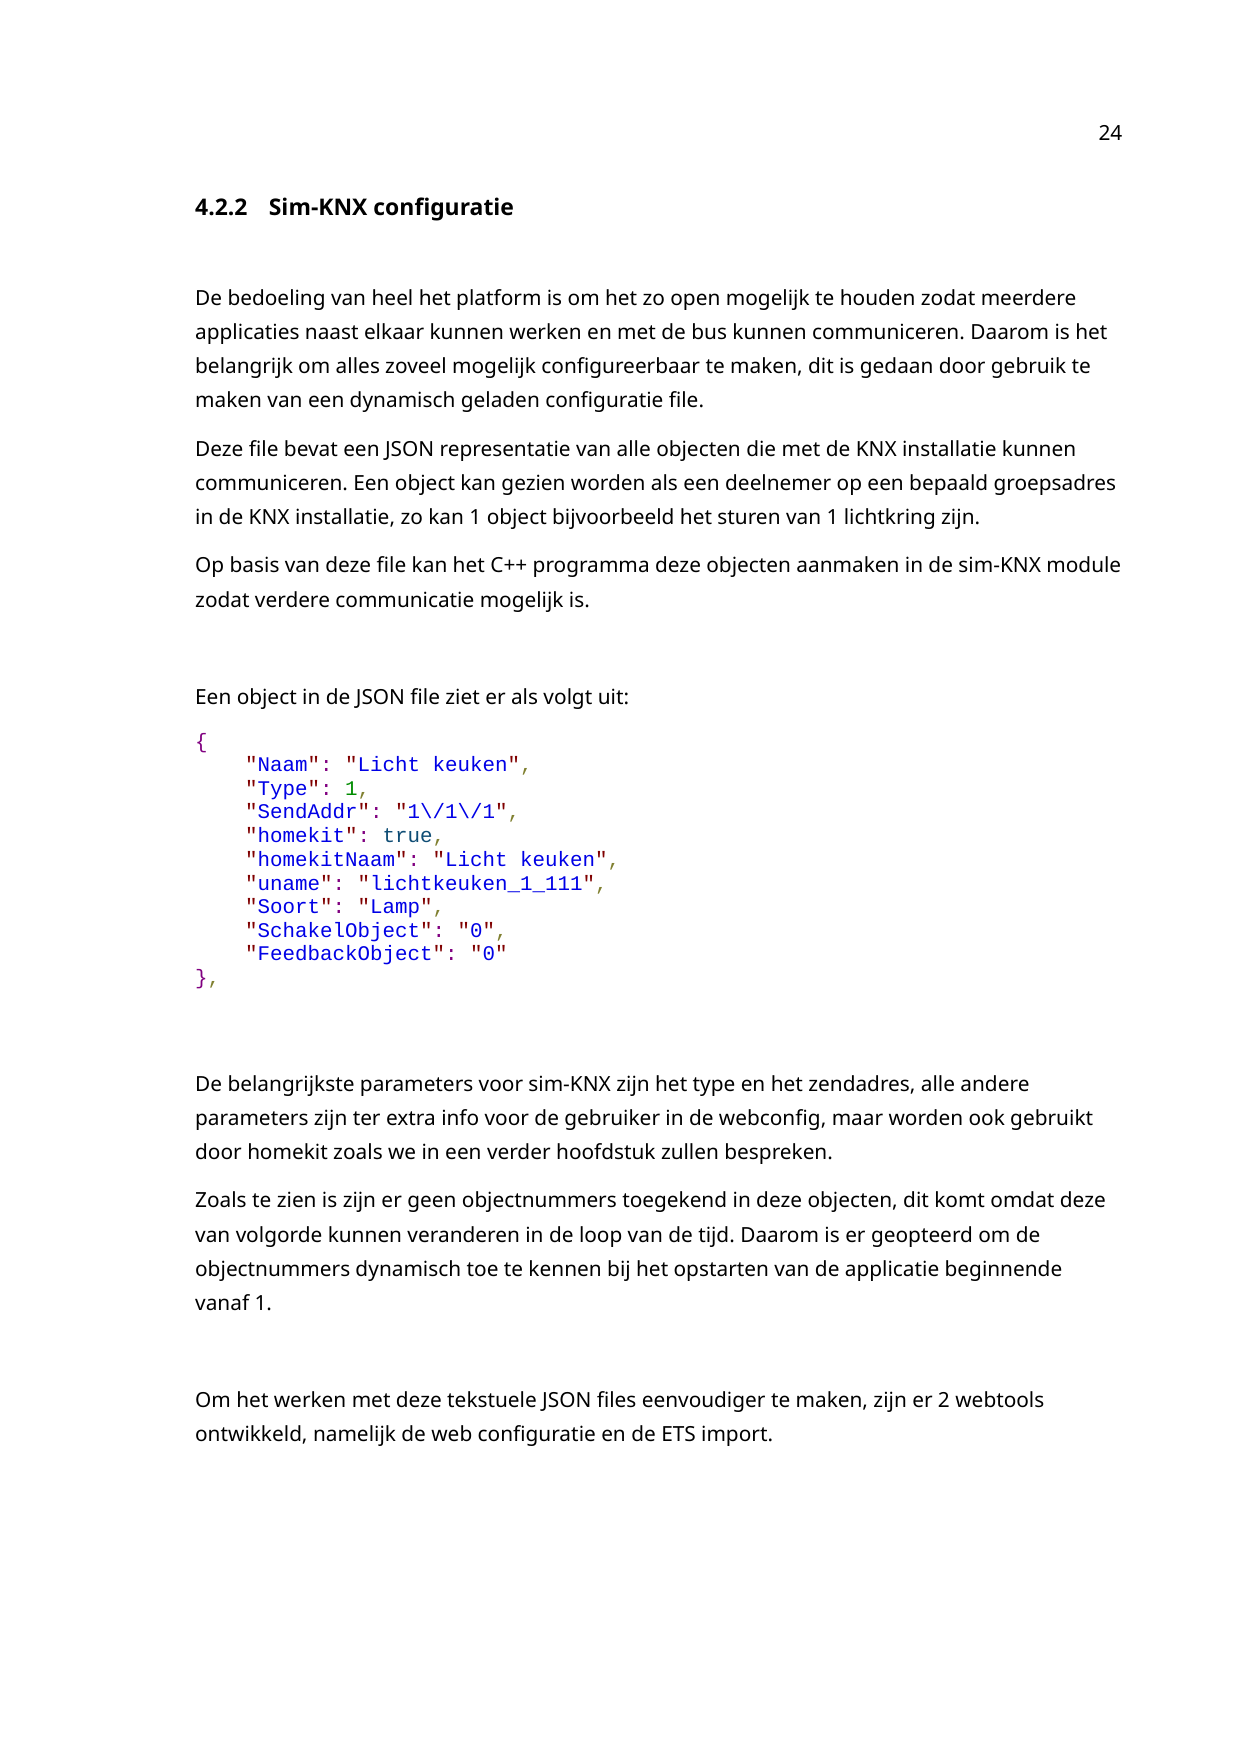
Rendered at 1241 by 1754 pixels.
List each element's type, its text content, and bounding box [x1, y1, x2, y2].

text "uname": "lichtkeuken_1_111", [195, 872, 1122, 896]
text "SendAddr": "1\/1\/1", [195, 802, 1122, 825]
text "FeedbackObject": "0" [195, 943, 1122, 967]
text }, [195, 967, 1122, 991]
text "homekit": true, [195, 825, 1122, 849]
text "homekitNaam": "Licht keuken", [195, 849, 1122, 872]
text Om het werken met deze tekstuele JSON files eenvoudiger te maken, zijn er 2 webtools ontwikkeld, namelijk de web configuratie en de ETS import. [195, 1385, 1122, 1448]
subtitle 4.2.2 Sim-KNX configuratie [195, 191, 1122, 222]
text { [195, 731, 1122, 754]
text De bedoeling van heel het platform is om het zo open mogelijk te houden zodat meerdere applicaties naast elkaar kunnen werken en met de bus kunnen communiceren. Daarom is het belangrijk om alles zoveel mogelijk configureerbaar te maken, dit is gedaan door gebruik te maken van een dynamisch geladen configuratie file. [195, 283, 1122, 414]
text "SchakelObject": "0", [195, 920, 1122, 943]
text "Soort": "Lamp", [195, 896, 1122, 920]
text Een object in de JSON file ziet er als volgt uit: [195, 682, 1122, 710]
text Op basis van deze file kan het C++ programma deze objecten aanmaken in de sim-KNX module zodat verdere communicatie mogelijk is. [195, 551, 1122, 613]
text Deze file bevat een JSON representatie van alle objecten die met de KNX installatie kunnen communiceren. Een object kan gezien worden als een deelnemer op een bepaald groepsadres in de KNX installatie, zo kan 1 object bijvoorbeeld het sturen van 1 lichtkring zijn. [195, 434, 1122, 530]
text Zoals te zien is zijn er geen objectnummers toegekend in deze objecten, dit komt omdat deze van volgorde kunnen veranderen in de loop van de tijd. Daarom is er geopteerd om de objectnummers dynamisch toe te kennen bij het opstarten van de applicatie beginnende vanaf 1. [195, 1186, 1122, 1316]
text "Naam": "Licht keuken", [195, 754, 1122, 778]
text De belangrijkste parameters voor sim-KNX zijn het type en het zendadres, alle andere parameters zijn ter extra info voor de gebruiker in de webconfig, maar worden ook gebruikt door homekit zoals we in een verder hoofdstuk zullen bespreken. [195, 1069, 1122, 1165]
text "Type": 1, [195, 778, 1122, 802]
